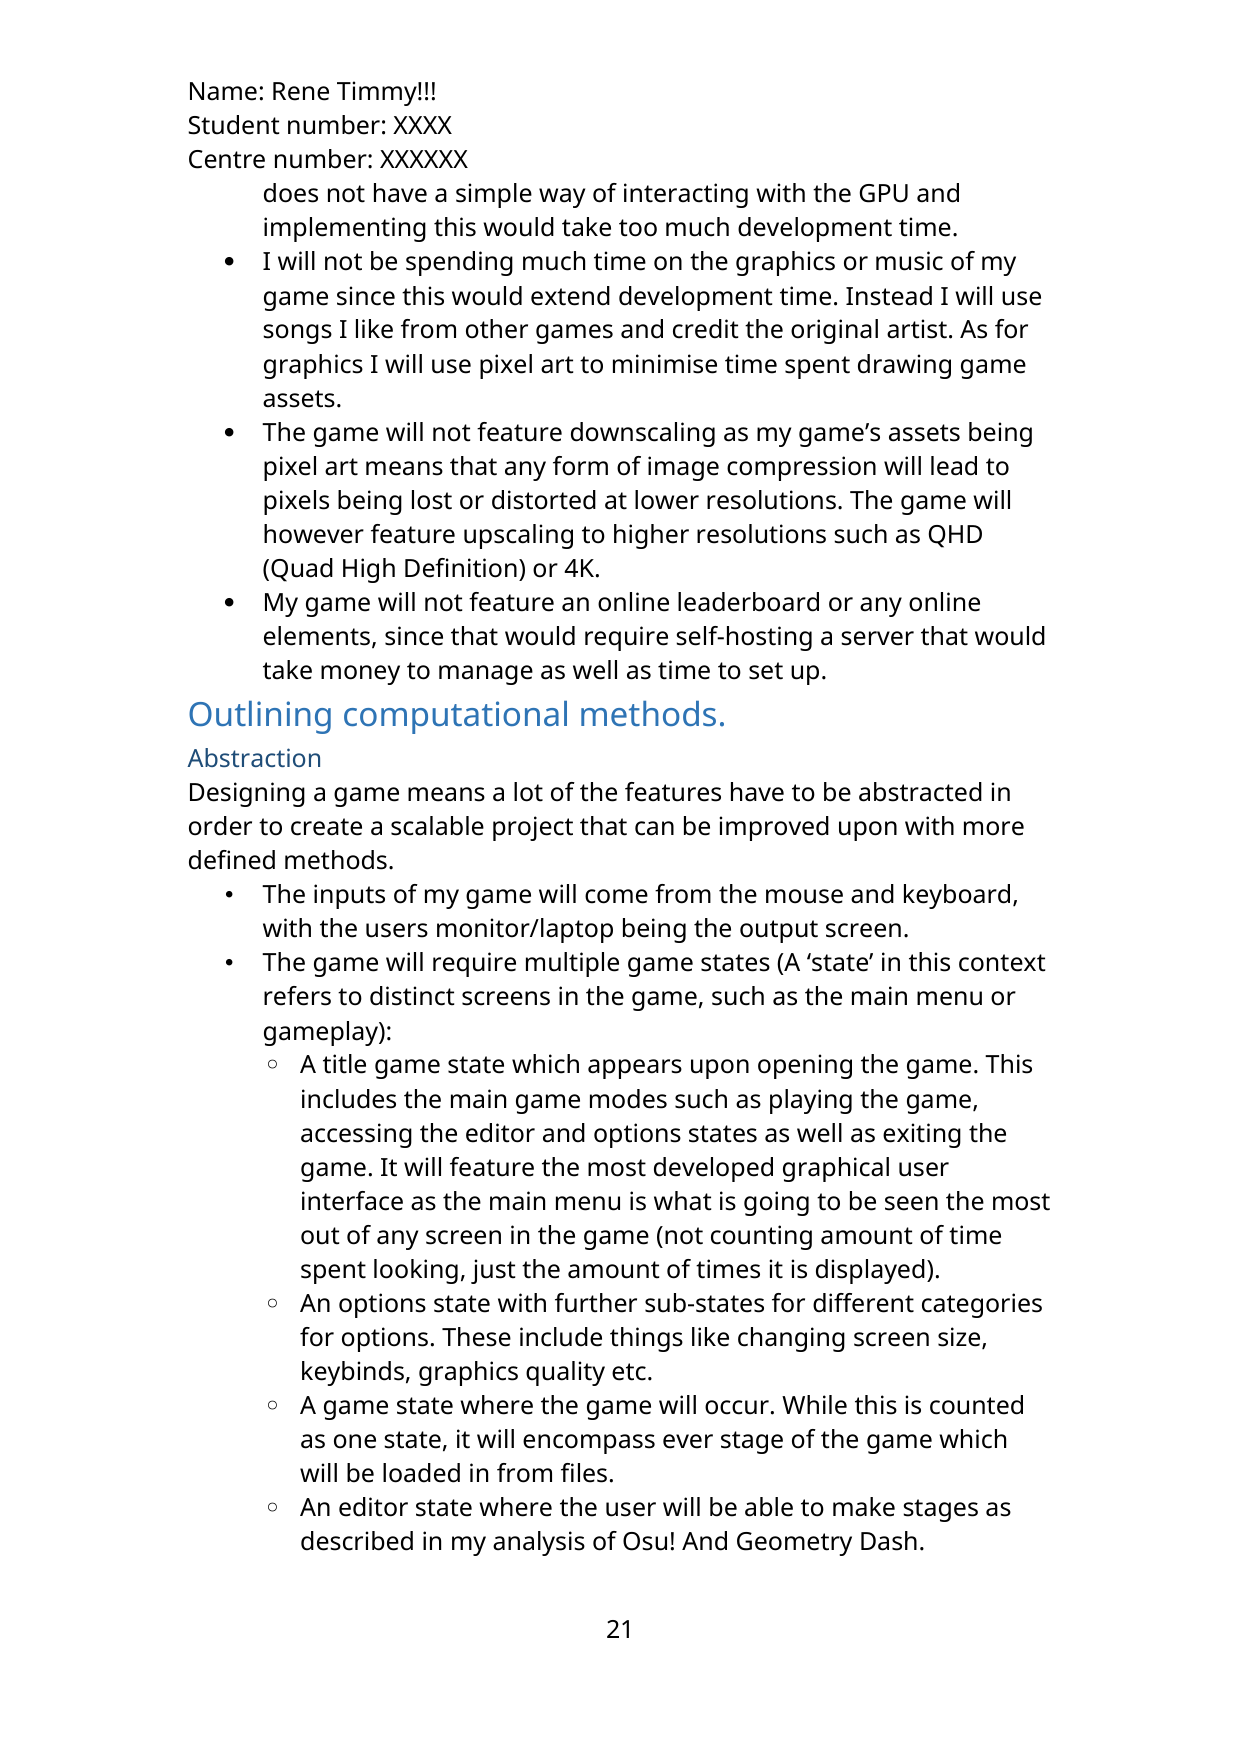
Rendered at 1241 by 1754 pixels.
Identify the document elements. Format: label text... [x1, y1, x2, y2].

list A title game state which appears upon opening the game. This includes the main game modes such as playing the game, accessing the editor and options states as well as exiting the game. It will feature the most developed graphical user interface as the main menu is what is going to be seen the most out of any screen in the game (not counting amount of time spent looking, just the amount of times it is displayed). [262, 1047, 1053, 1286]
list I will not be spending much time on the graphics or music of my game since this would extend development time. Instead I will use songs I like from other games and credit the original artist. As for graphics I will use pixel art to minimise time spent drawing game assets. [225, 244, 1053, 414]
list An options state with further sub-states for different categories for options. These include things like changing screen size, keybinds, graphics quality etc. [262, 1286, 1053, 1388]
subtitle Outlining computational methods. [187, 691, 1053, 736]
list does not have a simple way of interacting with the GPU and implementing this would take too much development time. [225, 176, 1053, 244]
text Designing a game means a lot of the features have to be abstracted in order to create a scalable project that can be improved upon with more defined methods. [187, 775, 1053, 877]
subtitle Abstraction [187, 741, 1053, 775]
list The inputs of my game will come from the mouse and keyboard, with the users monitor/laptop being the output screen. [225, 877, 1053, 945]
list My game will not feature an online leaderboard or any online elements, since that would require self-hosting a server that would take money to manage as well as time to set up. [225, 585, 1053, 687]
list The game will require multiple game states (A ‘state’ in this context refers to distinct screens in the game, such as the main menu or gameplay): [225, 945, 1053, 1047]
list A game state where the game will occur. While this is counted as one state, it will encompass ever stage of the game which will be loaded in from files. [262, 1388, 1053, 1490]
list The game will not feature downscaling as my game’s assets being pixel art means that any form of image compression will lead to pixels being lost or distorted at lower resolutions. The game will however feature upscaling to higher resolutions such as QHD (Quad High Definition) or 4K. [225, 414, 1053, 585]
list An editor state where the user will be able to make stages as described in my analysis of Osu! And Geometry Dash. [262, 1490, 1053, 1558]
